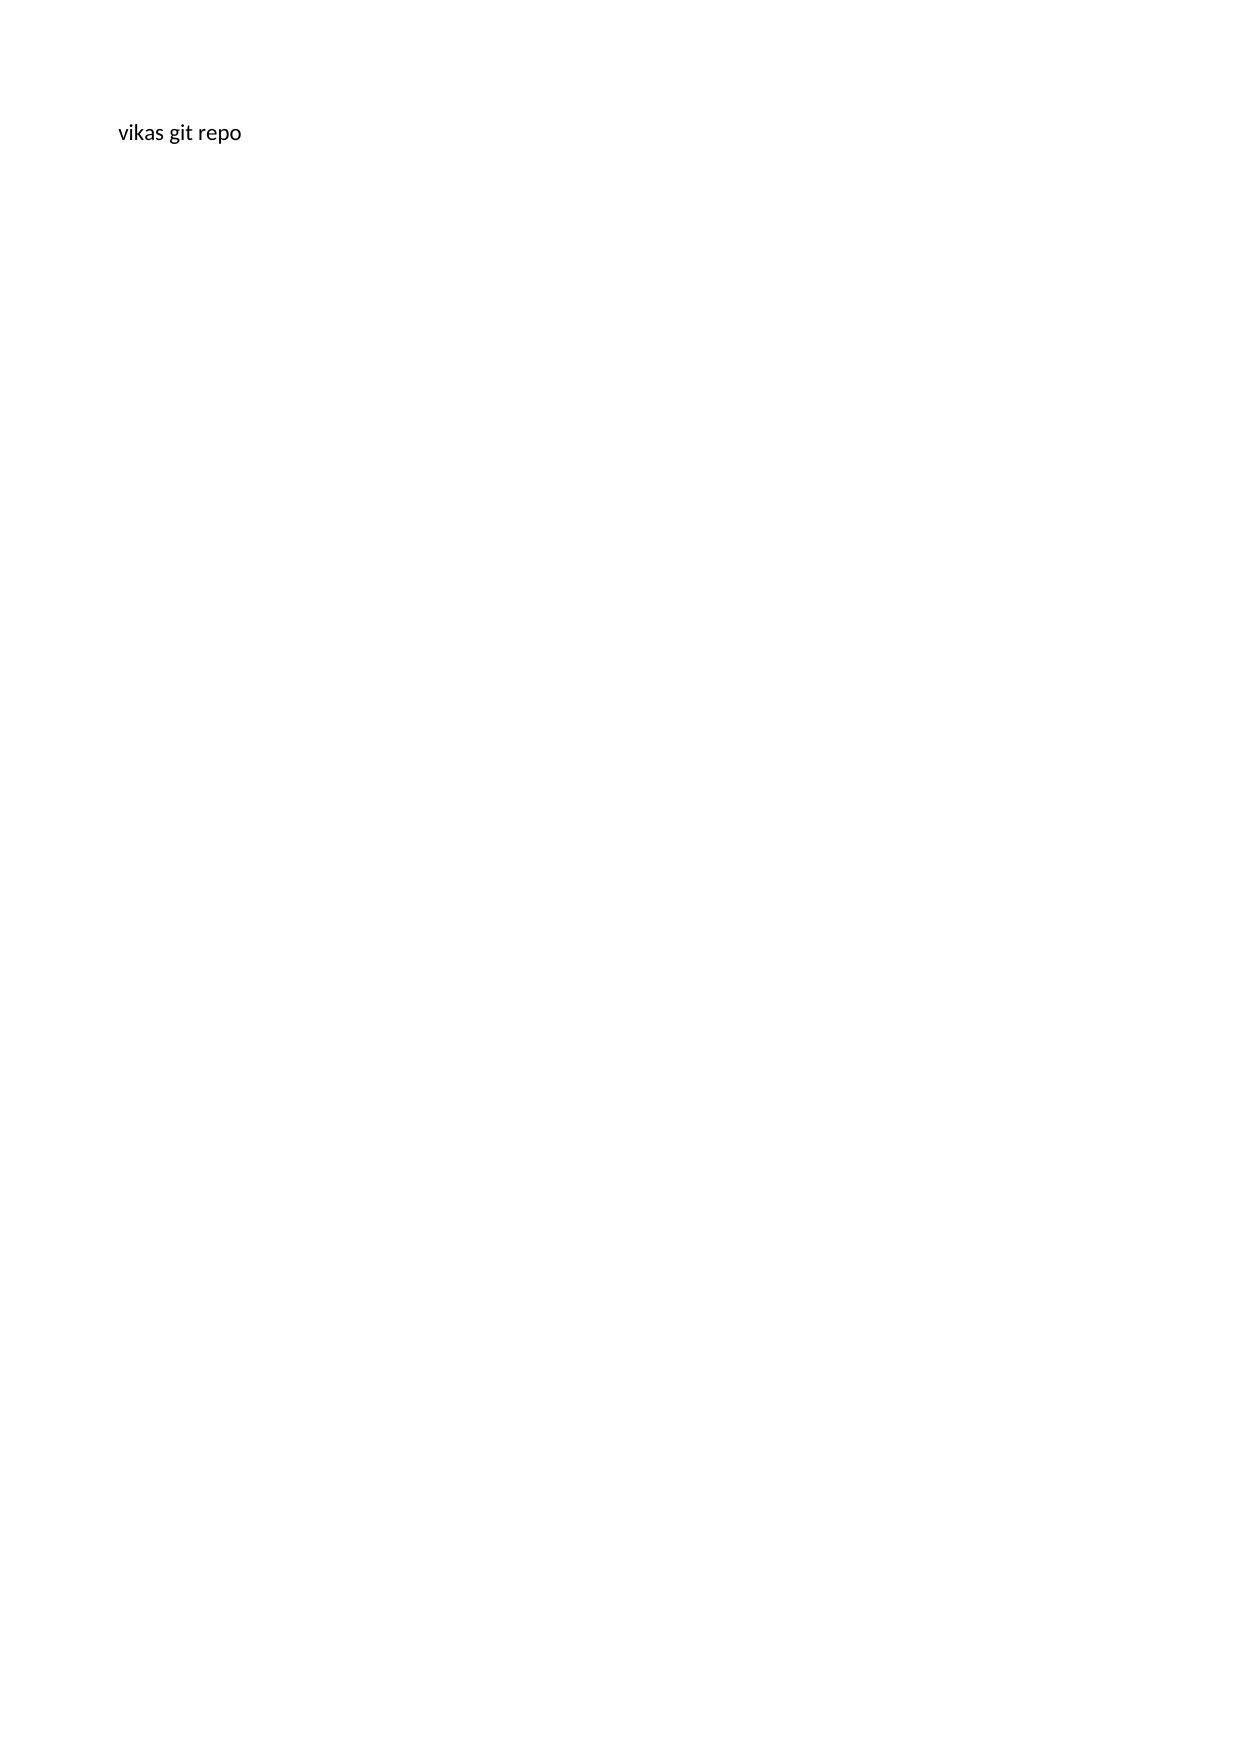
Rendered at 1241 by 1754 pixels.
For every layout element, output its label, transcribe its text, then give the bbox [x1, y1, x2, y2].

text vikas git repo [118, 118, 1122, 146]
